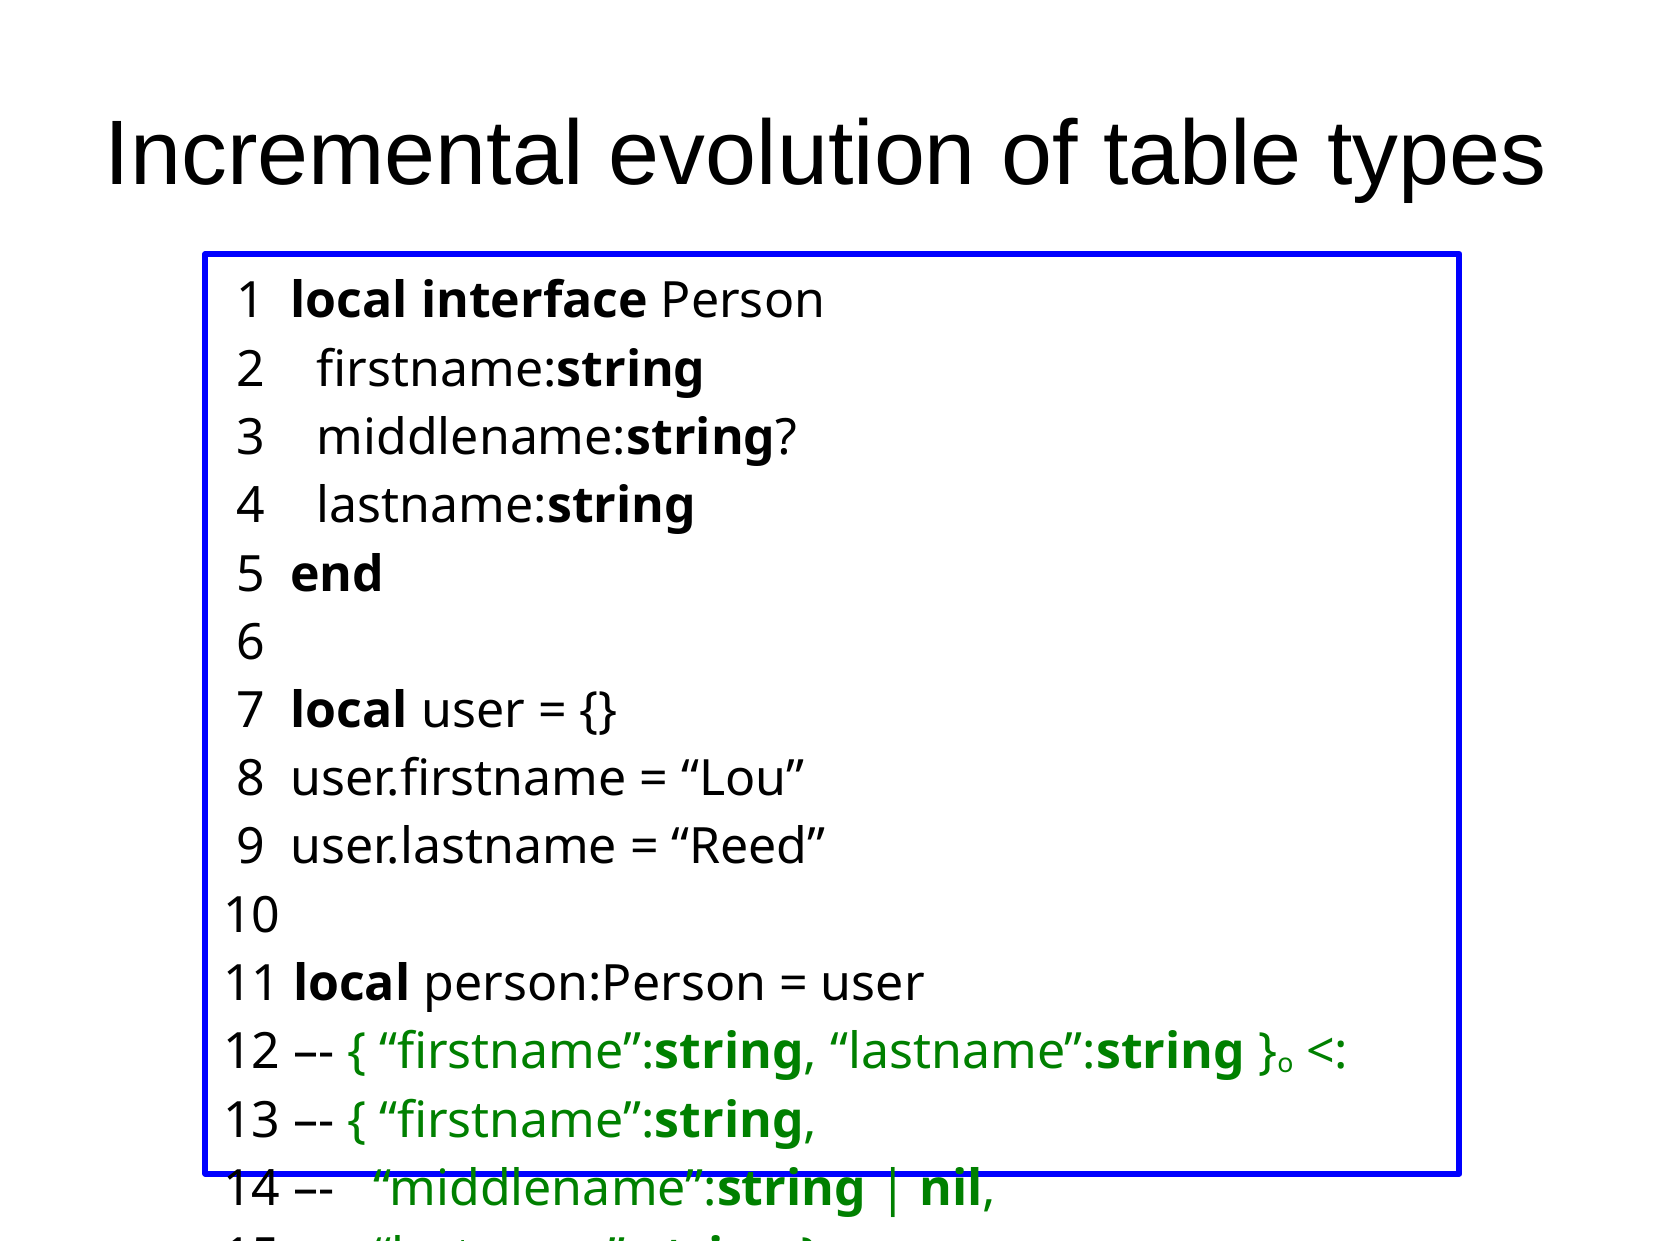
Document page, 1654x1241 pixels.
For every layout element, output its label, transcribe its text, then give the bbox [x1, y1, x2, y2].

text_box 1 local interface Person 2 firstname:string 3 middlename:string? 4 lastname:string 5 end 6 7 local user = {} 8 user.firstname = “Lou” 9 user.lastname = “Reed” 10 11 local person:Person = user 12 –- { “firstname”:string, “lastname”:string }o <: 13 –- { “firstname”:string, 14 –- “middlename”:string | nil, 15 –- “lastname”:string } [205, 253, 1460, 1174]
title Incremental evolution of table types [82, 49, 1571, 257]
